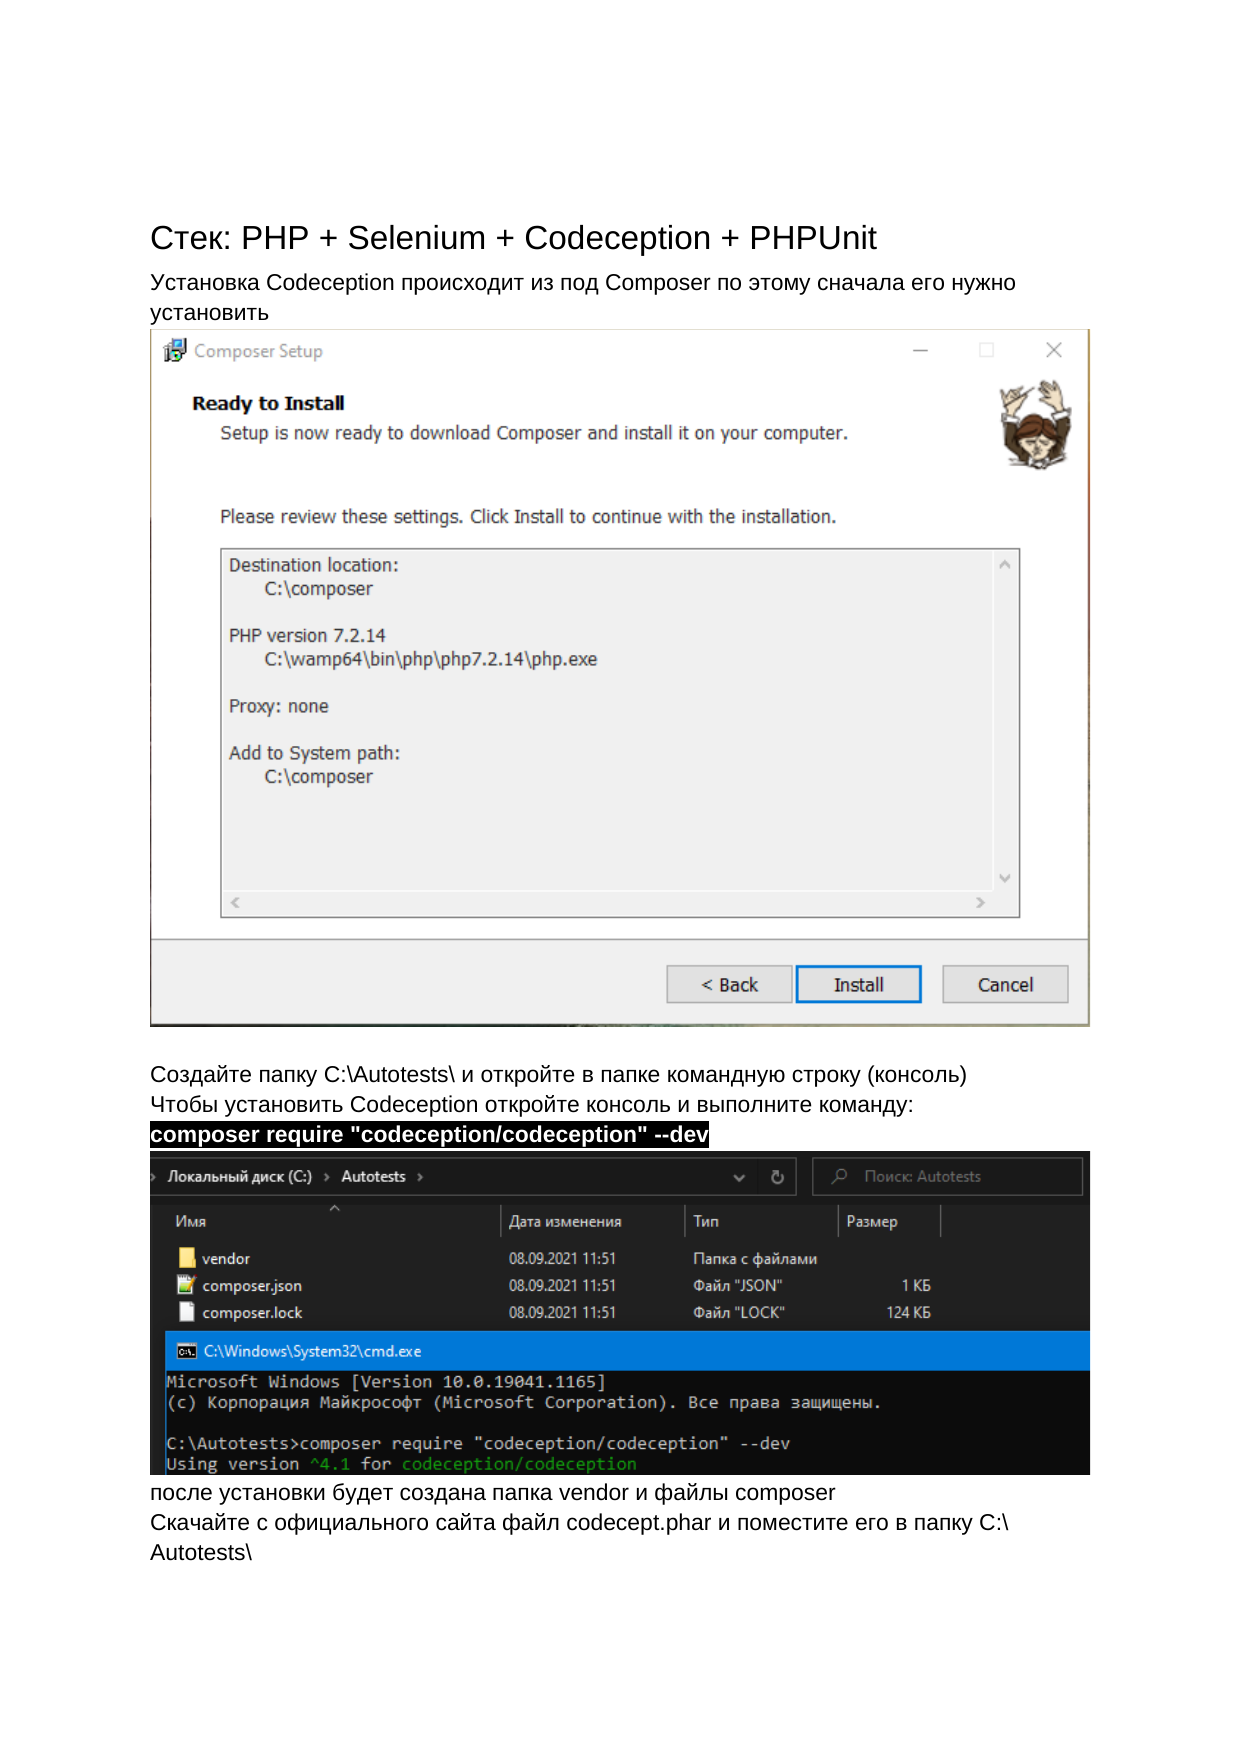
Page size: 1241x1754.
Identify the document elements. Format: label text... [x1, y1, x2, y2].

subtitle Стек: PHP + Selenium + Codeception + PHPUnit [150, 218, 1090, 256]
picture [150, 329, 1091, 1027]
text composer require "codeception/codeception" --dev [150, 1121, 1090, 1148]
text Чтобы установить Codeception откройте консоль и выполните команду: [150, 1091, 1090, 1118]
text после установки будет создана папка vendor и файлы composer [150, 1478, 1090, 1505]
picture [150, 1151, 1091, 1475]
text Скачайте с официального сайта файл codecept.phar и поместите его в папку C:\Autotests\ [150, 1509, 1090, 1565]
text Создайте папку C:\Autotests\ и откройте в папке командную строку (консоль) [150, 1061, 1090, 1087]
text Установка Codeception происходит из под Composer по этому сначала его нужно установить [150, 269, 1090, 325]
